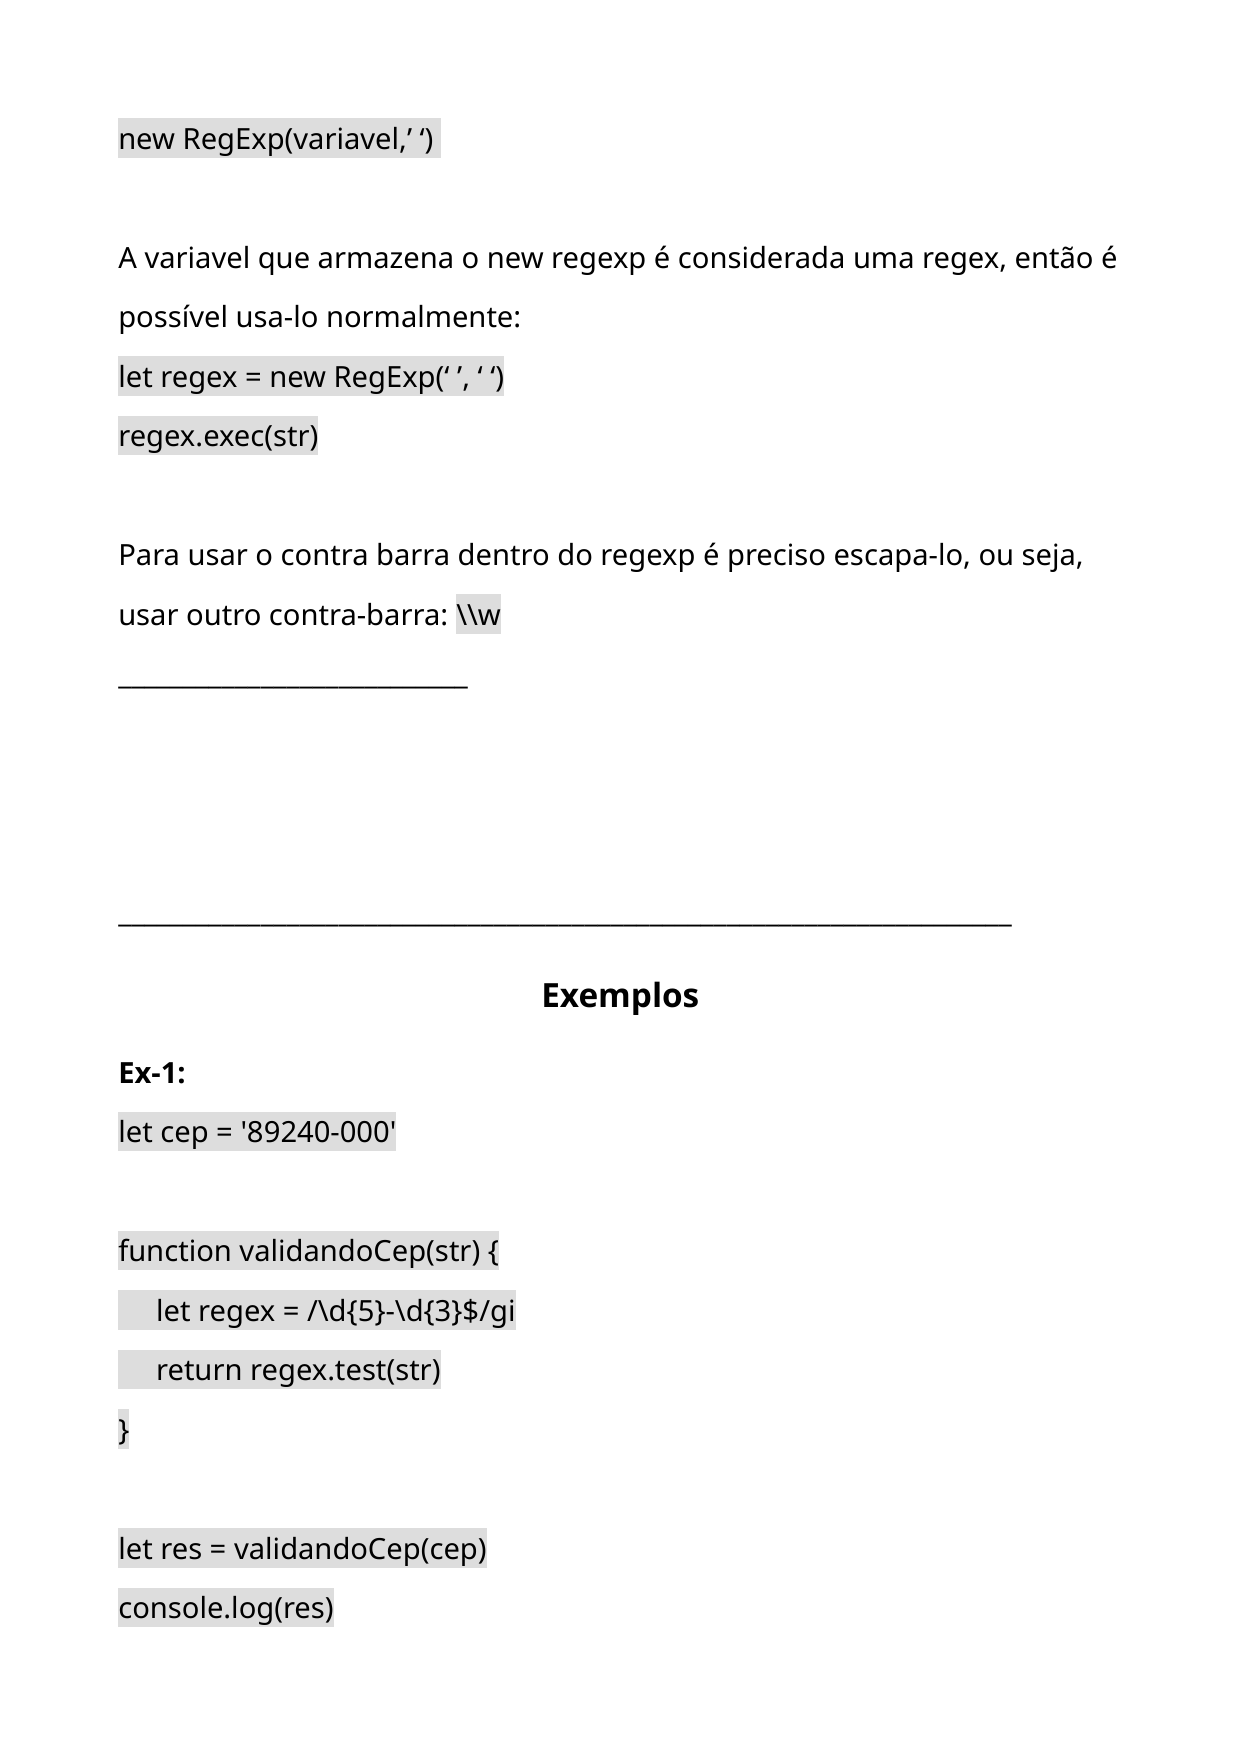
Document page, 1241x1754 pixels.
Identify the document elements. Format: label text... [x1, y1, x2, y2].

text let regex = new RegExp(‘ ’, ‘ ‘) [118, 356, 1122, 396]
subtitle Exemplos [118, 972, 1122, 1017]
text ___________________________ [118, 653, 1122, 693]
text new RegExp(variavel,’ ‘) [118, 118, 1122, 158]
text _____________________________________________________________________ [118, 891, 1122, 931]
text return regex.test(str) [118, 1350, 1122, 1389]
text console.log(res) [118, 1588, 1122, 1627]
text Para usar o contra barra dentro do regexp é preciso escapa-lo, ou seja, usar outro contra-barra: \\w [118, 534, 1122, 634]
text regex.exec(str) [118, 416, 1122, 455]
text function validandoCep(str) { [118, 1231, 1122, 1270]
text A variavel que armazena o new regexp é considerada uma regex, então é possível usa-lo normalmente: [118, 237, 1122, 336]
text } [118, 1409, 1122, 1449]
text let cep = '89240-000' [118, 1112, 1122, 1151]
text Ex-1: [118, 1052, 1122, 1092]
text let res = validandoCep(cep) [118, 1528, 1122, 1568]
text let regex = /\d{5}-\d{3}$/gi [118, 1290, 1122, 1330]
